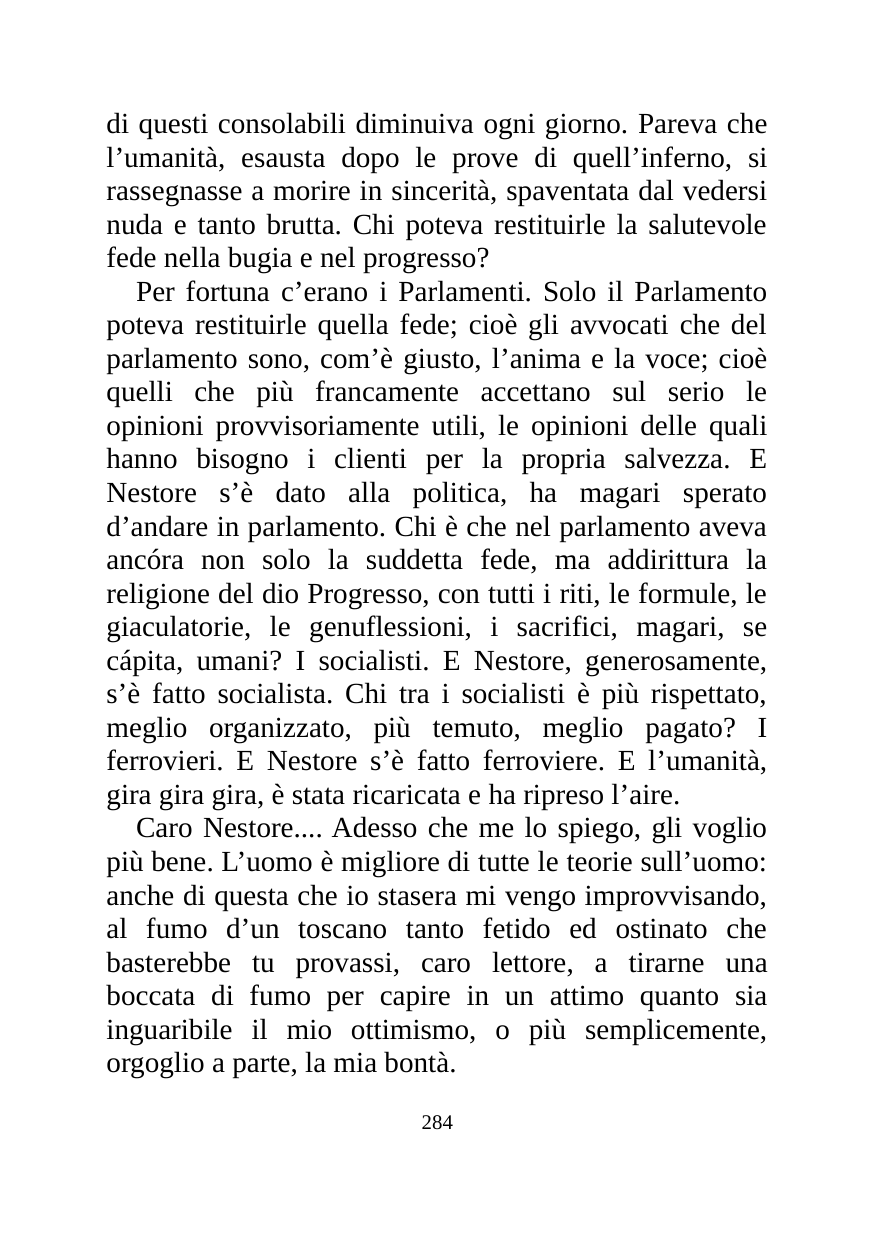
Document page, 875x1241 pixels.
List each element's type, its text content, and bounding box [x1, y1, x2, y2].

text Caro Nestore.... Adesso che me lo spiego, gli voglio più bene. L’uomo è migliore di tutte le teorie sull’uomo: anche di questa che io stasera mi vengo improvvisando, al fumo d’un toscano tanto fetido ed ostinato che basterebbe tu provassi, caro lettore, a tirarne una boccata di fumo per capire in un attimo quanto sia inguaribile il mio ottimismo, o più semplicemente, orgoglio a parte, la mia bontà. [106, 811, 768, 1079]
text Per fortuna c’erano i Parlamenti. Solo il Parlamento poteva restituirle quella fede; cioè gli avvocati che del parlamento sono, com’è giusto, l’anima e la voce; cioè quelli che più francamente accettano sul serio le opinioni provvisoriamente utili, le opinioni delle quali hanno bisogno i clienti per la propria salvezza. E Nestore s’è dato alla politica, ha magari sperato d’andare in parlamento. Chi è che nel parlamento aveva ancóra non solo la suddetta fede, ma addirittura la religione del dio Progresso, con tutti i riti, le formule, le giaculatorie, le genuflessioni, i sacrifici, magari, se cápita, umani? I socialisti. E Nestore, generosamente, s’è fatto socialista. Chi tra i socialisti è più rispettato, meglio organizzato, più temuto, meglio pagato? I ferrovieri. E Nestore s’è fatto ferroviere. E l’umanità, gira gira gira, è stata ricaricata e ha ripreso l’aire. [106, 274, 768, 811]
text di questi consolabili diminuiva ogni giorno. Pareva che l’umanità, esausta dopo le prove di quell’inferno, si rassegnasse a morire in sincerità, spaventata dal vedersi nuda e tanto brutta. Chi poteva restituirle la salutevole fede nella bugia e nel progresso? [106, 106, 768, 274]
